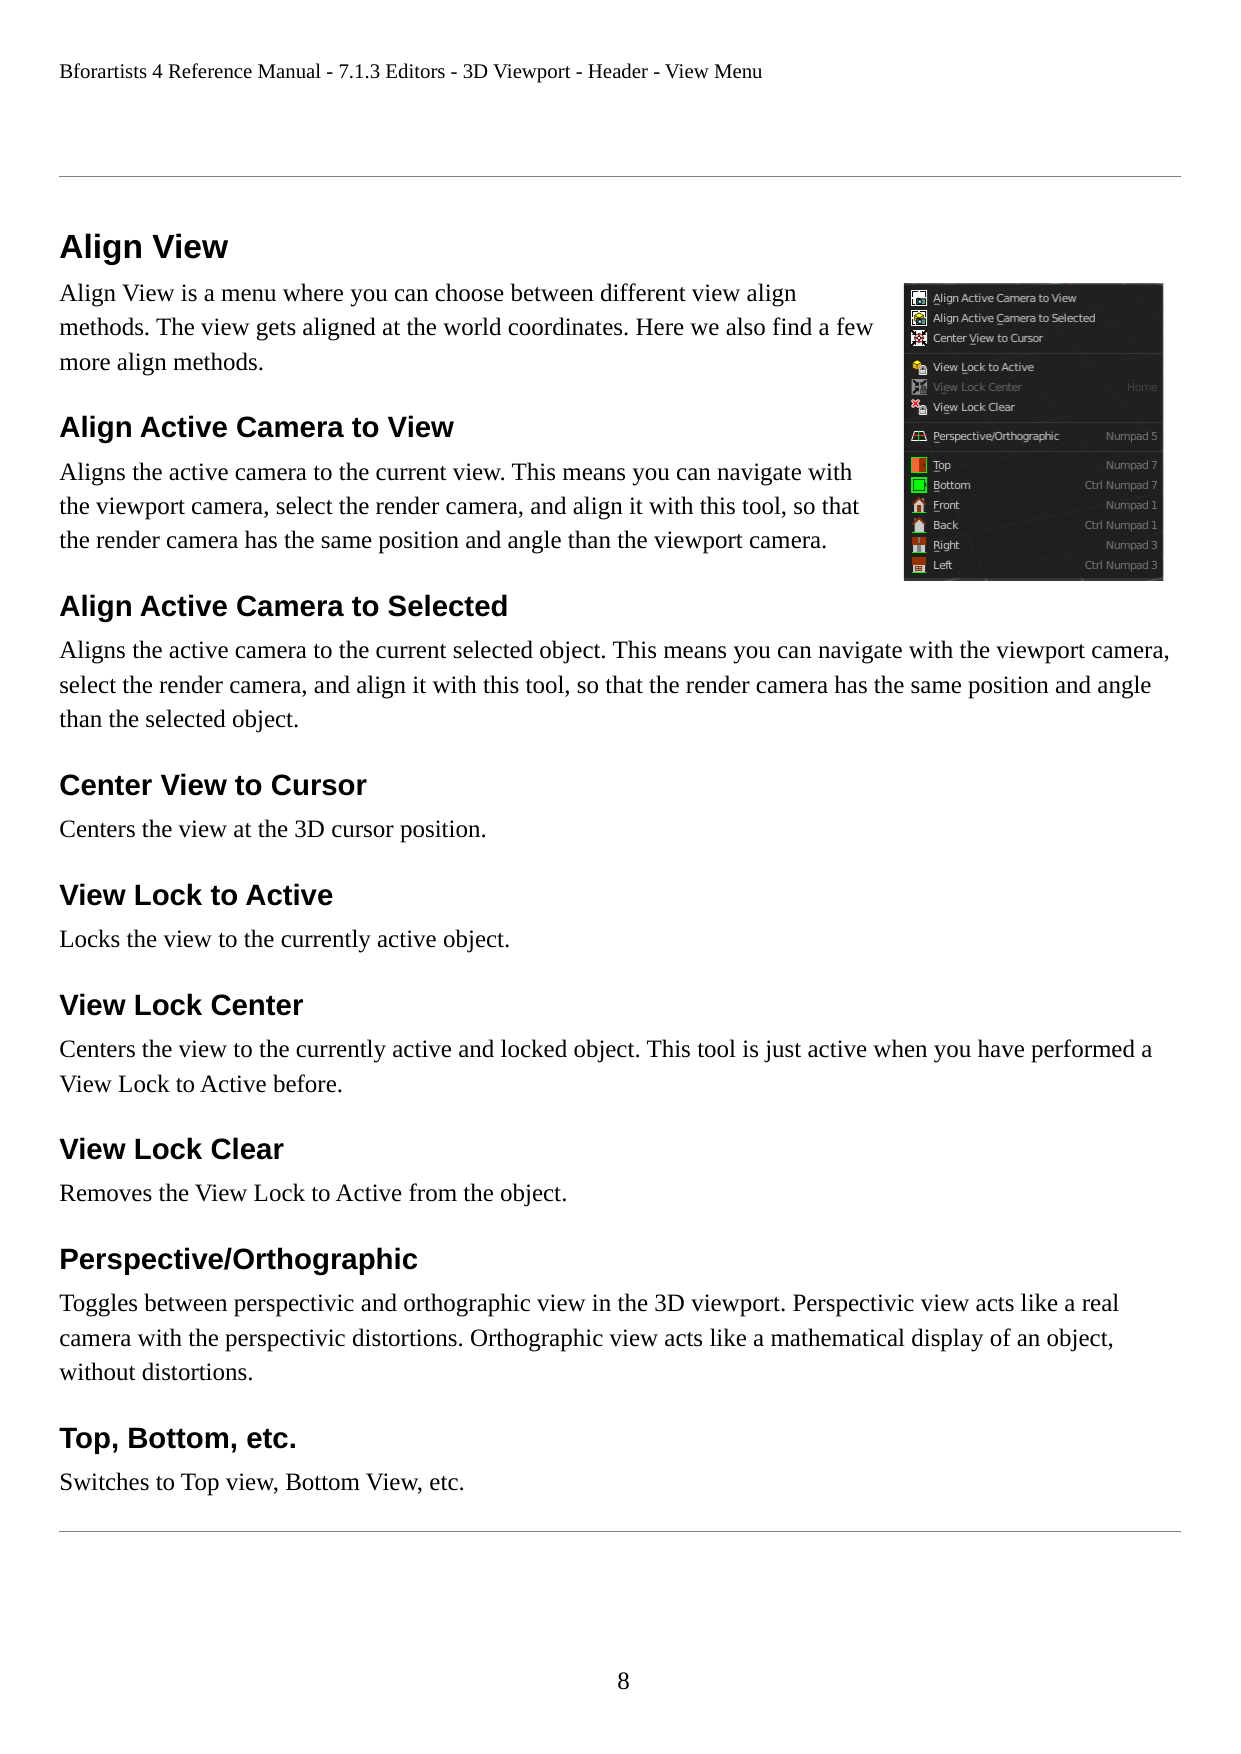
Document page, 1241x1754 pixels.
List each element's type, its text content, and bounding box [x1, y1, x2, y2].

text Toggles between perspectivic and orthographic view in the 3D viewport. Perspectivic view acts like a real camera with the perspectivic distortions. Orthographic view acts like a mathematical display of an object, without distortions. [59, 1288, 1181, 1386]
text Aligns the active camera to the current view. This means you can navigate with the viewport camera, select the render camera, and align it with this tool, so that the render camera has the same position and angle than the viewport camera. [59, 457, 903, 554]
subtitle Center View to Cursor [59, 768, 1181, 802]
subtitle View Lock to Active [59, 878, 1181, 912]
subtitle Top, Bottom, etc. [59, 1421, 1181, 1455]
text Switches to Top view, Bottom View, etc. [59, 1467, 1181, 1496]
picture [903, 283, 1164, 581]
subtitle Align Active Camera to View [59, 410, 903, 444]
text Align View is a menu where you can choose between different view align methods. The view gets aligned at the world coordinates. Here we also find a few more align methods. [59, 278, 1181, 376]
text Removes the View Lock to Active from the object. [59, 1178, 1181, 1207]
subtitle Align Active Camera to Selected [59, 589, 1181, 623]
text Locks the view to the currently active object. [59, 924, 1181, 953]
text Centers the view at the 3D cursor position. [59, 814, 1181, 843]
subtitle [1164, 410, 1181, 444]
subtitle View Lock Clear [59, 1132, 1181, 1166]
text Aligns the active camera to the current selected object. This means you can navigate with the viewport camera, select the render camera, and align it with this tool, so that the render camera has the same position and angle than the selected object. [59, 636, 1181, 733]
text Centers the view to the currently active and locked object. This tool is just active when you have performed a View Lock to Active before. [59, 1034, 1181, 1097]
subtitle Align View [59, 227, 1181, 265]
subtitle View Lock Center [59, 988, 1181, 1022]
subtitle Perspective/Orthographic [59, 1242, 1181, 1276]
